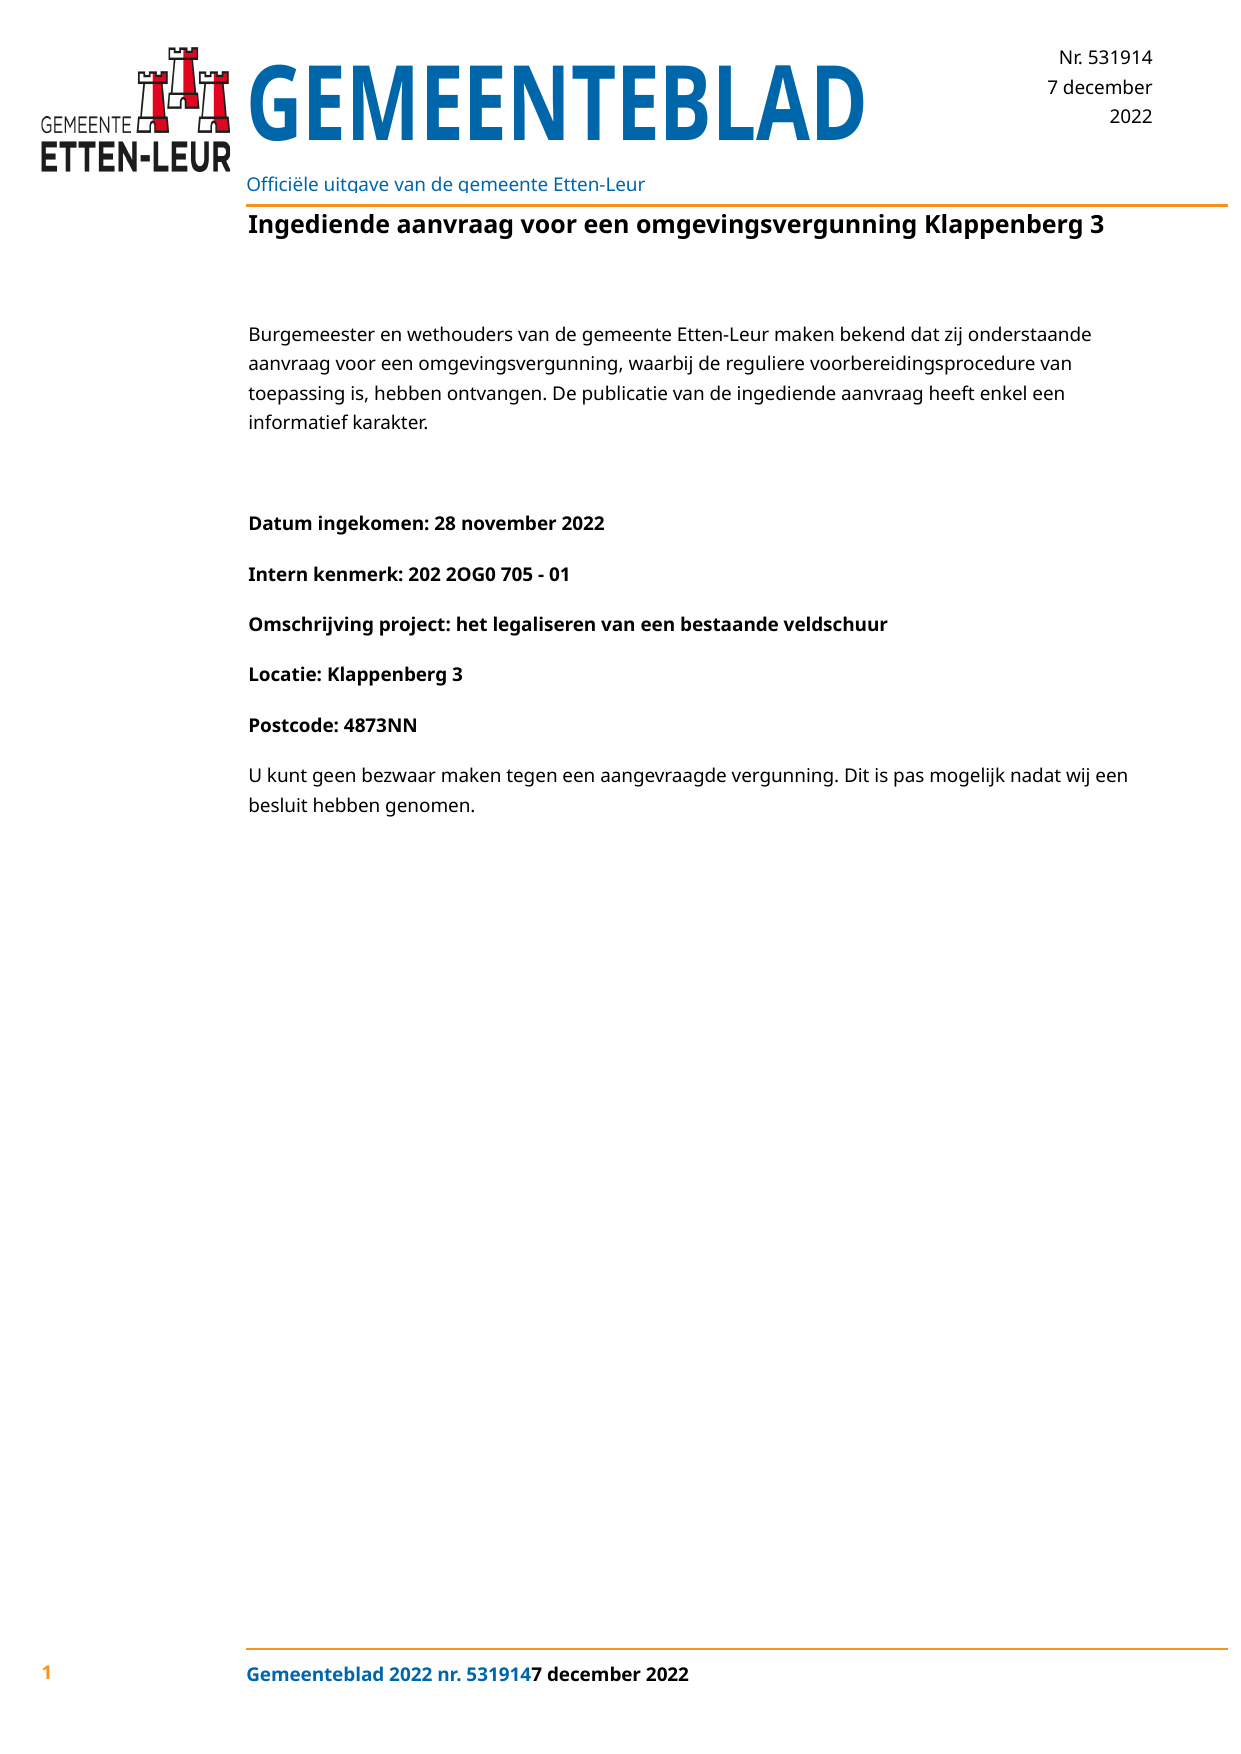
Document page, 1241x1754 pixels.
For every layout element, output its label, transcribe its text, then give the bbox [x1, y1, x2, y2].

text Ingediende aanvraag voor een omgevingsvergunning Klappenberg 3 [248, 207, 1152, 241]
text Intern kenmerk: 202 2OG0 705 - 01 [248, 561, 1152, 586]
text Locatie: Klappenberg 3 [248, 662, 1152, 687]
text Omschrijving project: het legaliseren van een bestaande veldschuur [248, 611, 1152, 637]
picture [41, 47, 231, 172]
text Burgemeester en wethouders van de gemeente Etten-Leur maken bekend dat zij onderstaande aanvraag voor een omgevingsvergunning, waarbij de reguliere voorbereidingsprocedure van toepassing is, hebben ontvangen. De publicatie van de ingediende aanvraag heeft enkel een informatief karakter. [248, 321, 1152, 435]
text U kunt geen bezwaar maken tegen een aangevraagde vergunning. Dit is pas mogelijk nadat wij een besluit hebben genomen. [248, 762, 1152, 818]
text Datum ingekomen: 28 november 2022 [248, 510, 1152, 536]
text Postcode: 4873NN [248, 712, 1152, 738]
